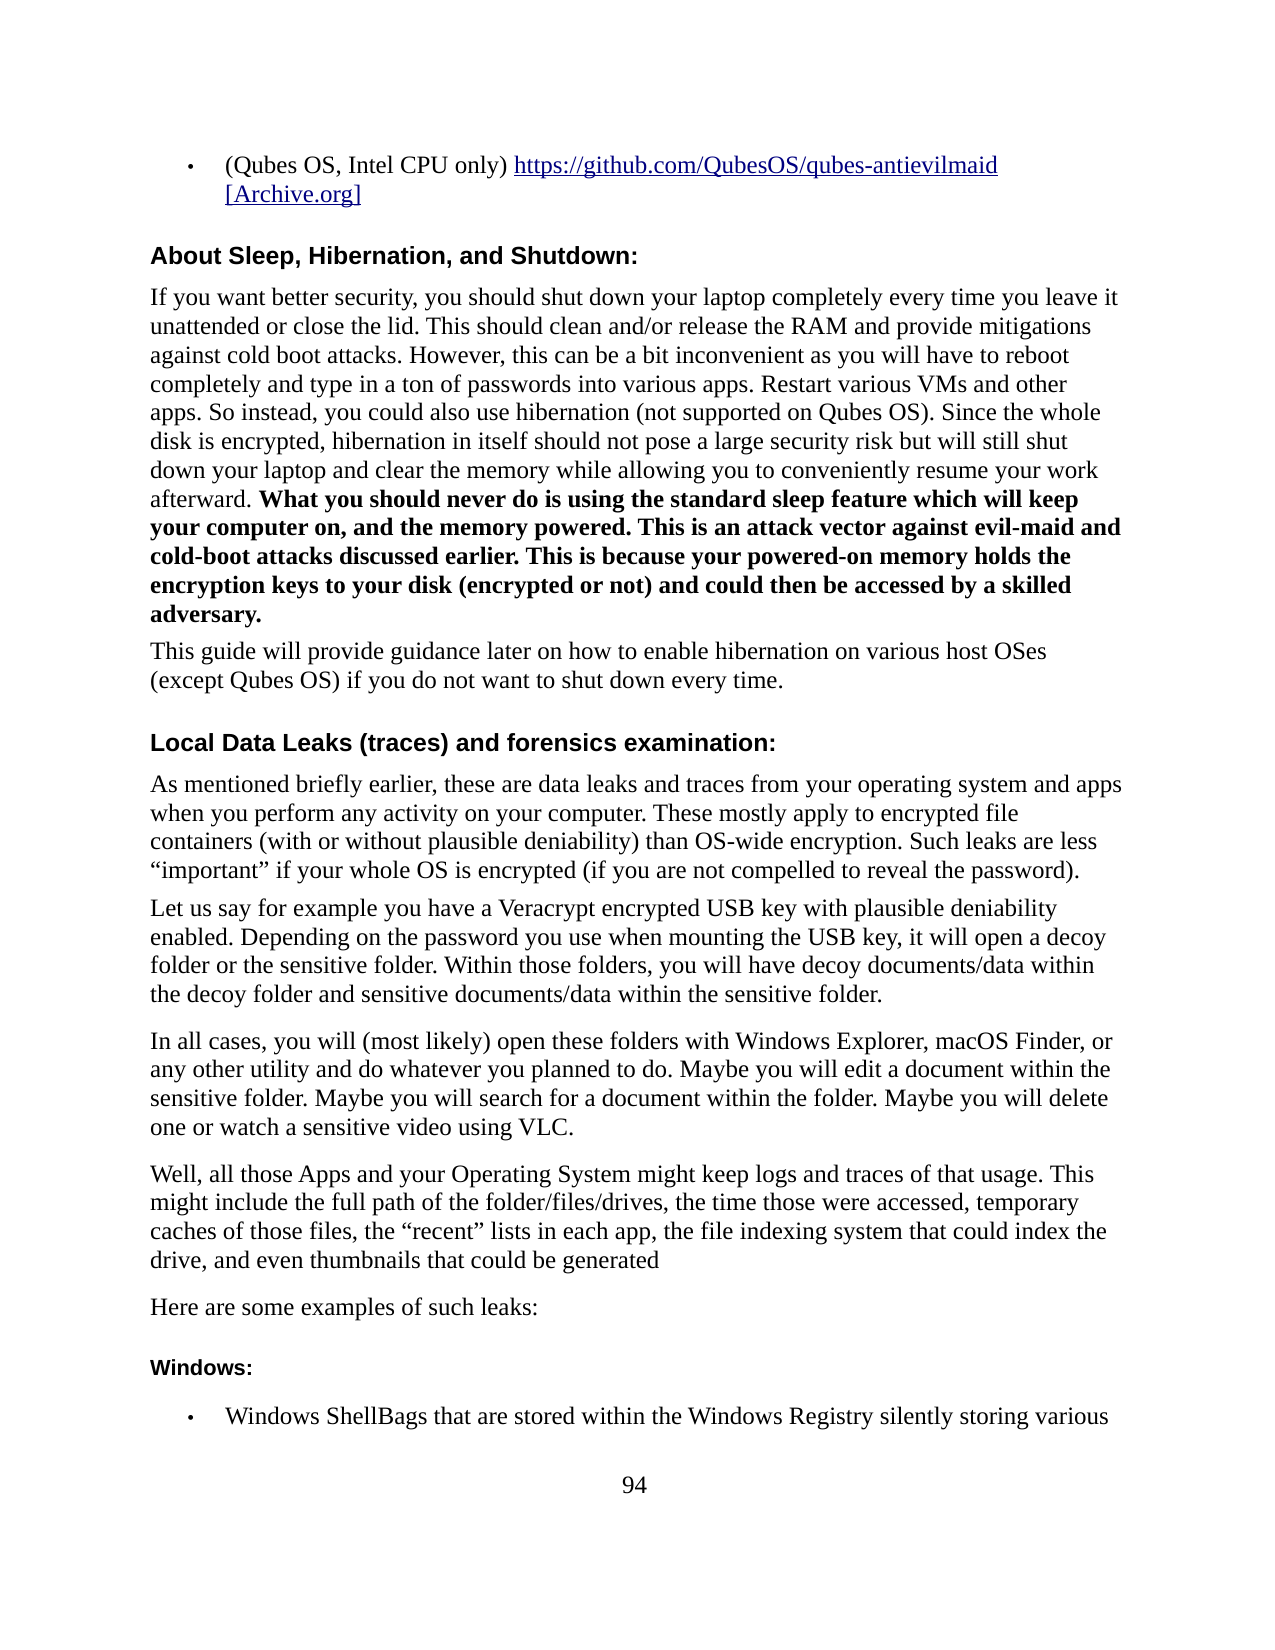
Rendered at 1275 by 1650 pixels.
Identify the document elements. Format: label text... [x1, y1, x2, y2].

list (Qubes OS, Intel CPU only) https://github.com/QubesOS/qubes-antievilmaid [Archive.org] [187, 150, 1125, 207]
text Let us say for example you have a Veracrypt encrypted USB key with plausible deniability enabled. Depending on the password you use when mounting the USB key, it will open a decoy folder or the sensitive folder. Within those folders, you will have decoy documents/data within the decoy folder and sensitive documents/data within the sensitive folder. [150, 893, 1125, 1008]
text If you want better security, you should shut down your laptop completely every time you leave it unattended or close the lid. This should clean and/or release the RAM and provide mitigations against cold boot attacks. However, this can be a bit inconvenient as you will have to reboot completely and type in a ton of passwords into various apps. Restart various VMs and other apps. So instead, you could also use hibernation (not supported on Qubes OS). Since the whole disk is encrypted, hibernation in itself should not pose a large security risk but will still shut down your laptop and clear the memory while allowing you to conveniently resume your work afterward. What you should never do is using the standard sleep feature which will keep your computer on, and the memory powered. This is an attack vector against evil-maid and cold-boot attacks discussed earlier. This is because your powered-on memory holds the encryption keys to your disk (encrypted or not) and could then be accessed by a skilled adversary. [150, 282, 1125, 627]
text Well, all those Apps and your Operating System might keep logs and traces of that usage. This might include the full path of the folder/files/drives, the time those were accessed, temporary caches of those files, the “recent” lists in each app, the file indexing system that could index the drive, and even thumbnails that could be generated [150, 1159, 1125, 1274]
subtitle About Sleep, Hibernation, and Shutdown: [150, 241, 1125, 270]
text In all cases, you will (most likely) open these folders with Windows Explorer, macOS Finder, or any other utility and do whatever you planned to do. Maybe you will edit a document within the sensitive folder. Maybe you will search for a document within the folder. Maybe you will delete one or watch a sensitive video using VLC. [150, 1026, 1125, 1141]
list Windows ShellBags that are stored within the Windows Registry silently storing various [187, 1401, 1125, 1430]
text This guide will provide guidance later on how to enable hibernation on various host OSes (except Qubes OS) if you do not want to shut down every time. [150, 636, 1125, 694]
text As mentioned briefly earlier, these are data leaks and traces from your operating system and apps when you perform any activity on your computer. These mostly apply to encrypted file containers (with or without plausible deniability) than OS-wide encryption. Such leaks are less “important” if your whole OS is encrypted (if you are not compelled to reveal the password). [150, 769, 1125, 884]
subtitle Windows: [150, 1354, 1125, 1379]
text Here are some examples of such leaks: [150, 1292, 1125, 1320]
subtitle Local Data Leaks (traces) and forensics examination: [150, 728, 1125, 756]
